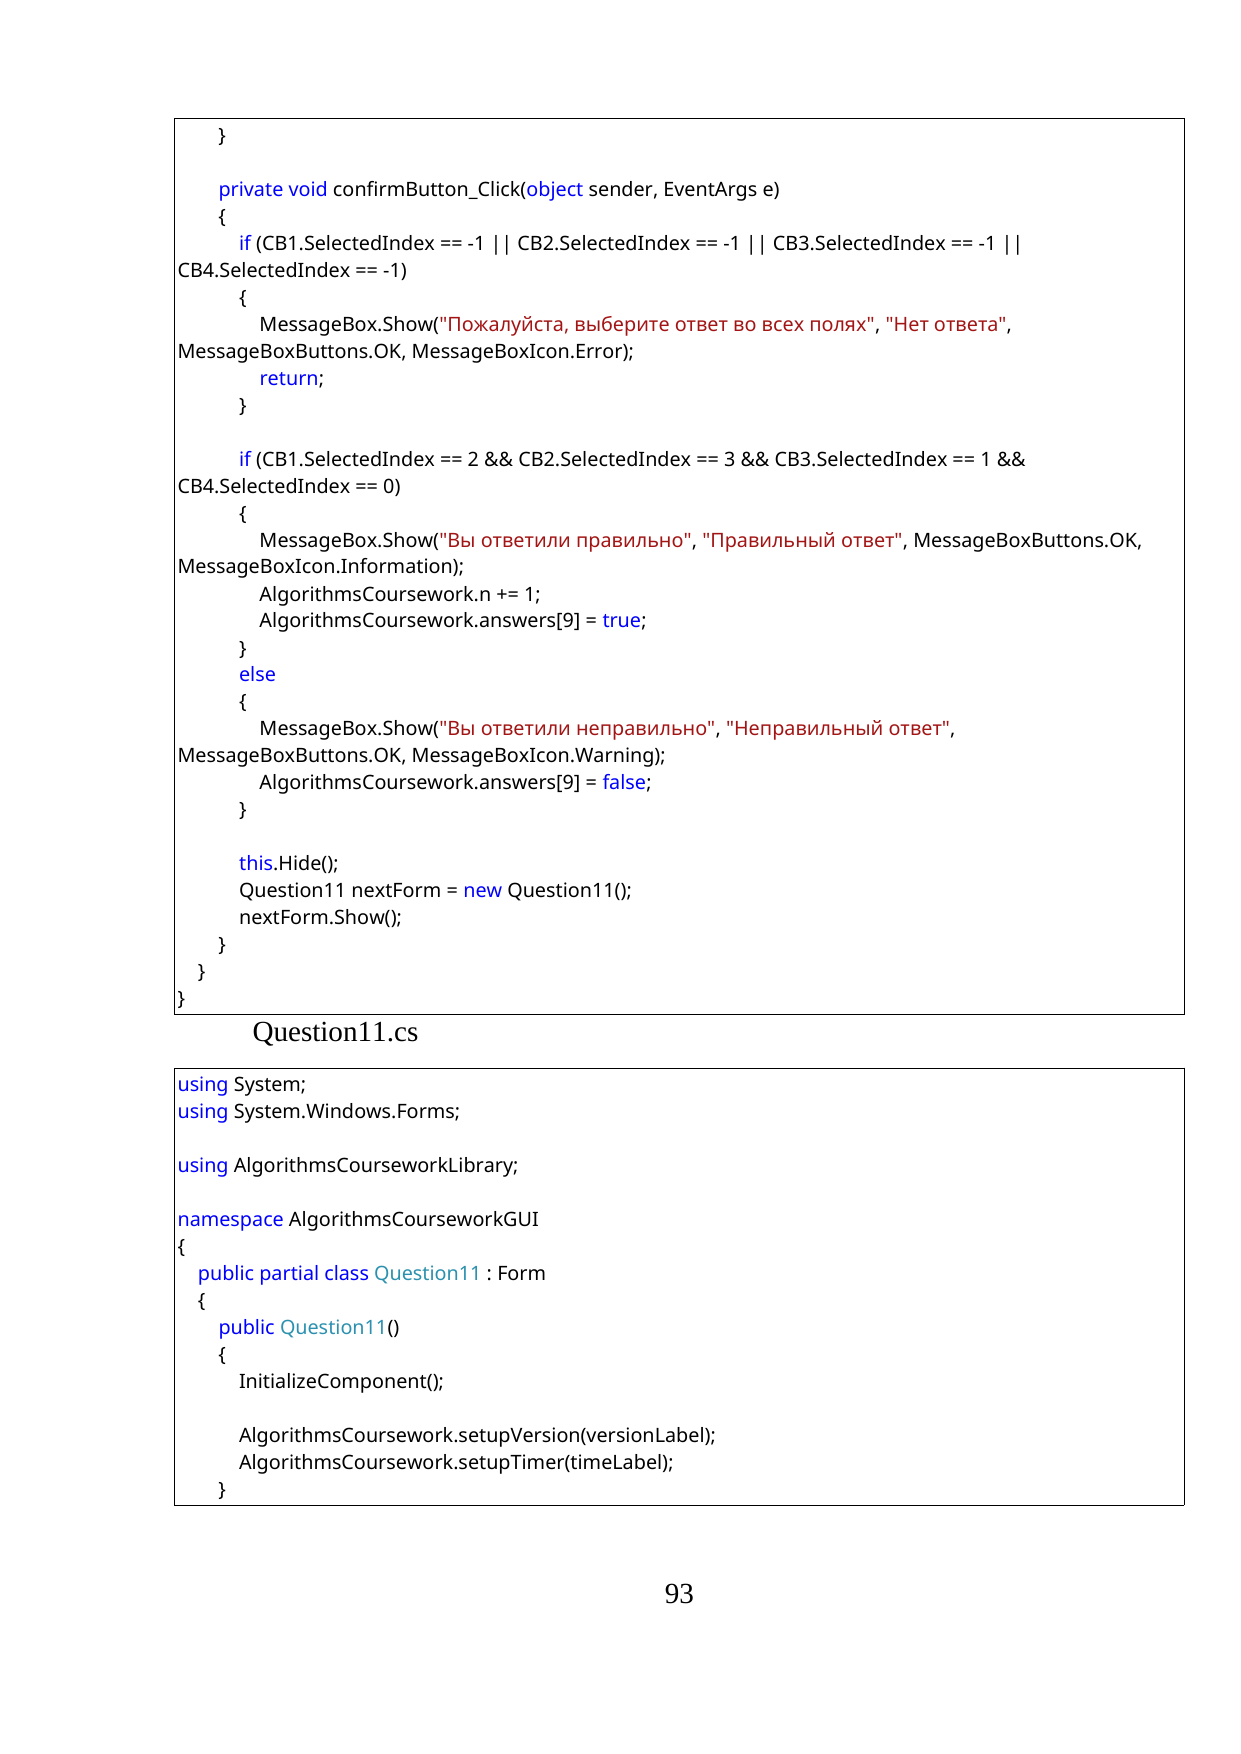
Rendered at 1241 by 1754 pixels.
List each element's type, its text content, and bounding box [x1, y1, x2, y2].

text } [175, 1472, 1184, 1505]
text AlgorithmsCoursework.setupVersion(versionLabel); [177, 1421, 1181, 1448]
text AlgorithmsCoursework.setupTimer(timeLabel); [177, 1448, 1181, 1472]
text } [177, 391, 1181, 418]
text if (CB1.SelectedIndex == -1 || CB2.SelectedIndex == -1 || CB3.SelectedIndex == -1 || CB4.SelectedIndex == -1) [177, 229, 1181, 283]
text private void confirmButton_Click(object sender, EventArgs e) [177, 175, 1181, 202]
text using AlgorithmsCourseworkLibrary; [177, 1152, 1181, 1178]
text MessageBox.Show("Пожалуйста, выберите ответ во всех полях", "Нет ответа", MessageBoxButtons.OK, MessageBoxIcon.Error); [177, 310, 1181, 364]
text public Question11() [177, 1313, 1181, 1340]
text MessageBox.Show("Вы ответили неправильно", "Неправильный ответ", MessageBoxButtons.OK, MessageBoxIcon.Warning); [177, 715, 1181, 769]
text AlgorithmsCoursework.answers[9] = false; [177, 769, 1181, 796]
text } [177, 931, 1181, 957]
text namespace AlgorithmsCourseworkGUI [177, 1206, 1181, 1232]
text } [177, 796, 1181, 823]
text } [175, 119, 1184, 148]
text AlgorithmsCoursework.answers[9] = true; [177, 607, 1181, 634]
text { [177, 499, 1181, 526]
text using System; [175, 1069, 1184, 1098]
text return; [177, 364, 1181, 391]
text Question11.cs [177, 1015, 1181, 1048]
text using System.Windows.Forms; [177, 1098, 1181, 1124]
text { [177, 1232, 1181, 1259]
text nextForm.Show(); [177, 903, 1181, 931]
text InitializeComponent(); [177, 1367, 1181, 1394]
text else [177, 661, 1181, 688]
text { [177, 1340, 1181, 1367]
text { [177, 283, 1181, 310]
text MessageBox.Show("Вы ответили правильно", "Правильный ответ", MessageBoxButtons.OK, MessageBoxIcon.Information); [177, 526, 1181, 580]
text } [177, 634, 1181, 661]
text } [177, 957, 1181, 981]
text Question11 nextForm = new Question11(); [177, 877, 1181, 903]
text } [175, 981, 1184, 1014]
text { [177, 202, 1181, 229]
text AlgorithmsCoursework.n += 1; [177, 580, 1181, 607]
text { [177, 688, 1181, 715]
text { [177, 1286, 1181, 1313]
text this.Hide(); [177, 849, 1181, 877]
text if (CB1.SelectedIndex == 2 && CB2.SelectedIndex == 3 && CB3.SelectedIndex == 1 && CB4.SelectedIndex == 0) [177, 445, 1181, 499]
text public partial class Question11 : Form [177, 1259, 1181, 1286]
